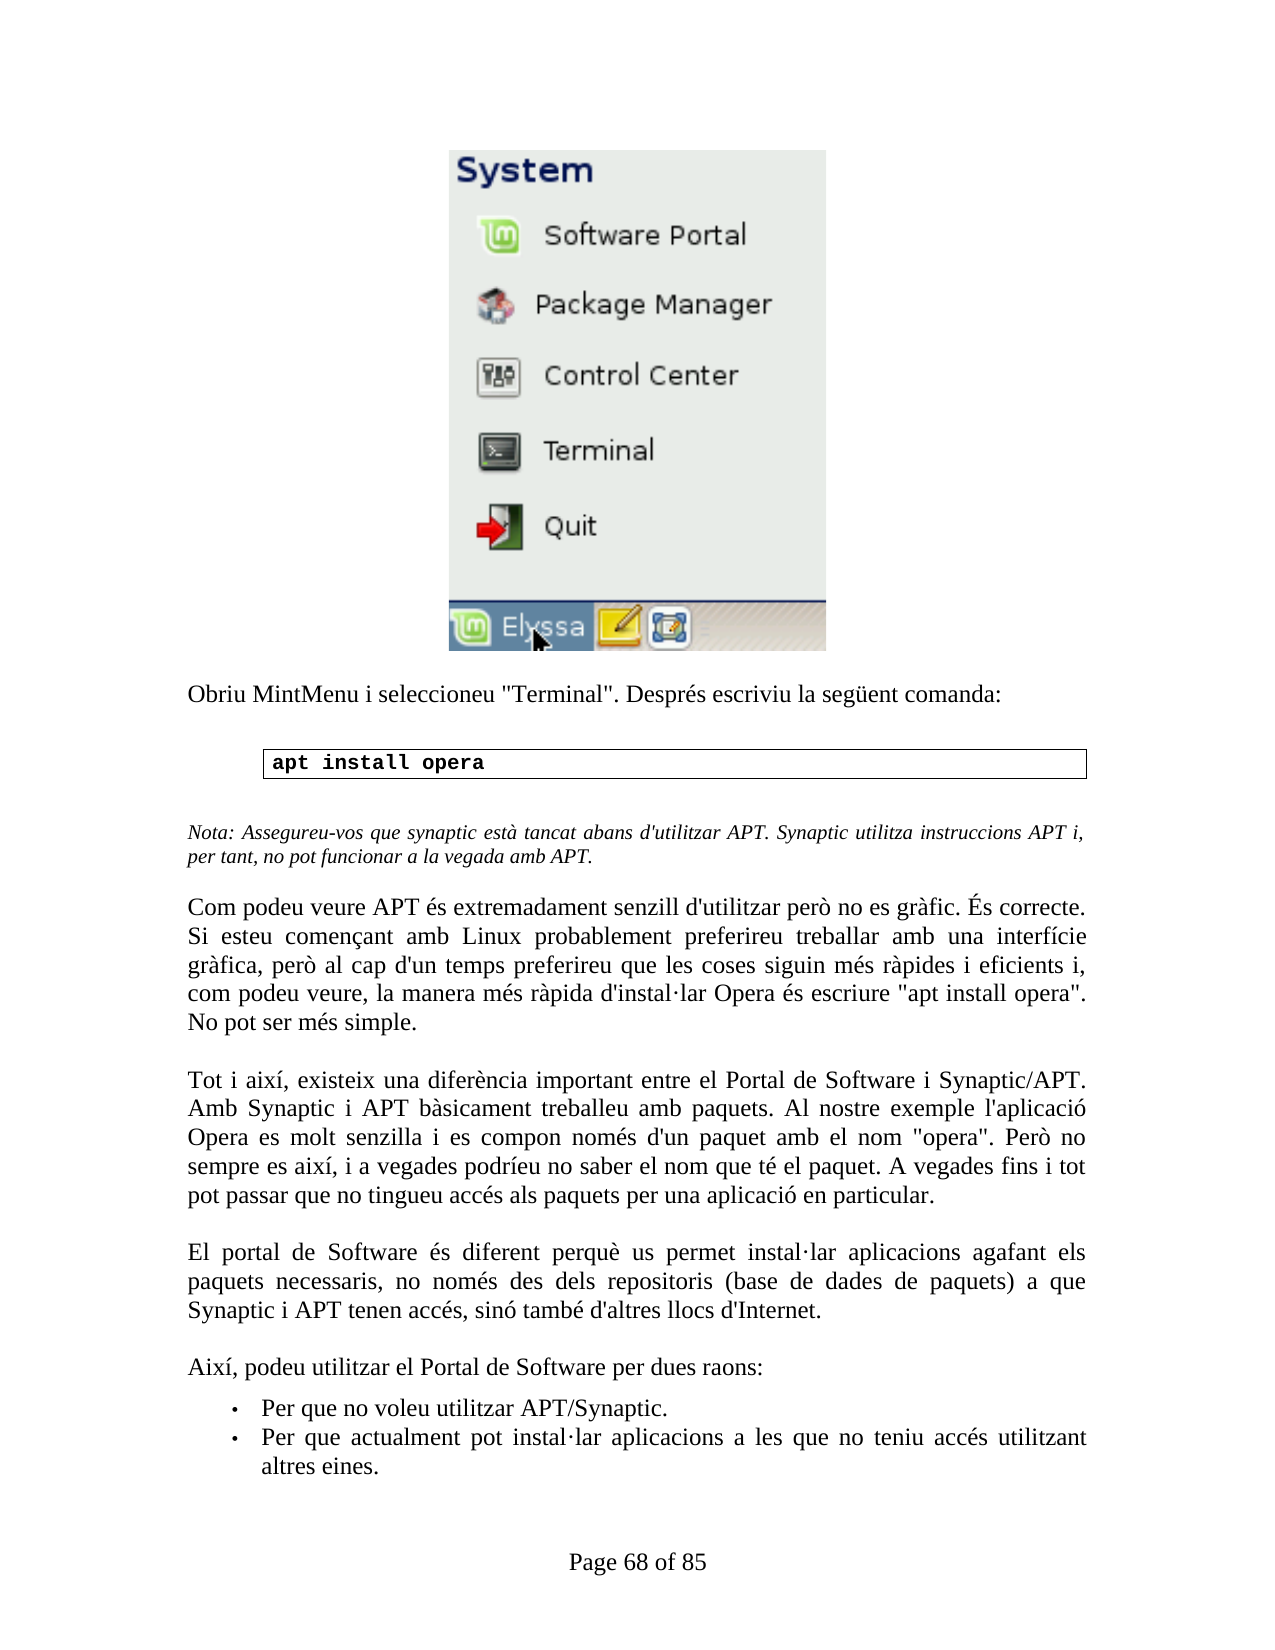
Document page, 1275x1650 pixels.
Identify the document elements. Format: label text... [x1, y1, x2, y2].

text Tot i així, existeix una diferència important entre el Portal de Software i Synaptic/APT. Amb Synaptic i APT bàsicament treballeu amb paquets. Al nostre exemple l'aplicació Opera es molt senzilla i es compon només d'un paquet amb el nom "opera". Però no sempre es així, i a vegades podríeu no saber el nom que té el paquet. A vegades fins i tot pot passar que no tingueu accés als paquets per una aplicació en particular. [187, 1065, 1087, 1208]
text El portal de Software és diferent perquè us permet instal·lar aplicacions agafant els paquets necessaris, no només des dels repositoris (base de dades de paquets) a que Synaptic i APT tenen accés, sinó també d'altres llocs d'Internet. [187, 1237, 1087, 1323]
text apt install opera [264, 750, 1086, 778]
picture [448, 150, 827, 651]
list Per que no voleu utilitzar APT/Synaptic. [232, 1393, 1087, 1422]
text Nota: Assegureu-vos que synaptic està tancat abans d'utilitzar APT. Synaptic utilitza instruccions APT i, per tant, no pot funcionar a la vegada amb APT. [187, 820, 1087, 868]
text Així, podeu utilitzar el Portal de Software per dues raons: [187, 1352, 1087, 1381]
text Com podeu veure APT és extremadament senzill d'utilitzar però no es gràfic. És correcte. Si esteu començant amb Linux probablement preferireu treballar amb una interfície gràfica, però al cap d'un temps preferireu que les coses siguin més ràpides i eficients i, com podeu veure, la manera més ràpida d'instal·lar Opera és escriure "apt install opera". No pot ser més simple. [187, 892, 1087, 1036]
list Per que actualment pot instal·lar aplicacions a les que no teniu accés utilitzant altres eines. [232, 1422, 1087, 1480]
text Obriu MintMenu i seleccioneu "Terminal". Després escriviu la següent comanda: [187, 679, 1087, 708]
